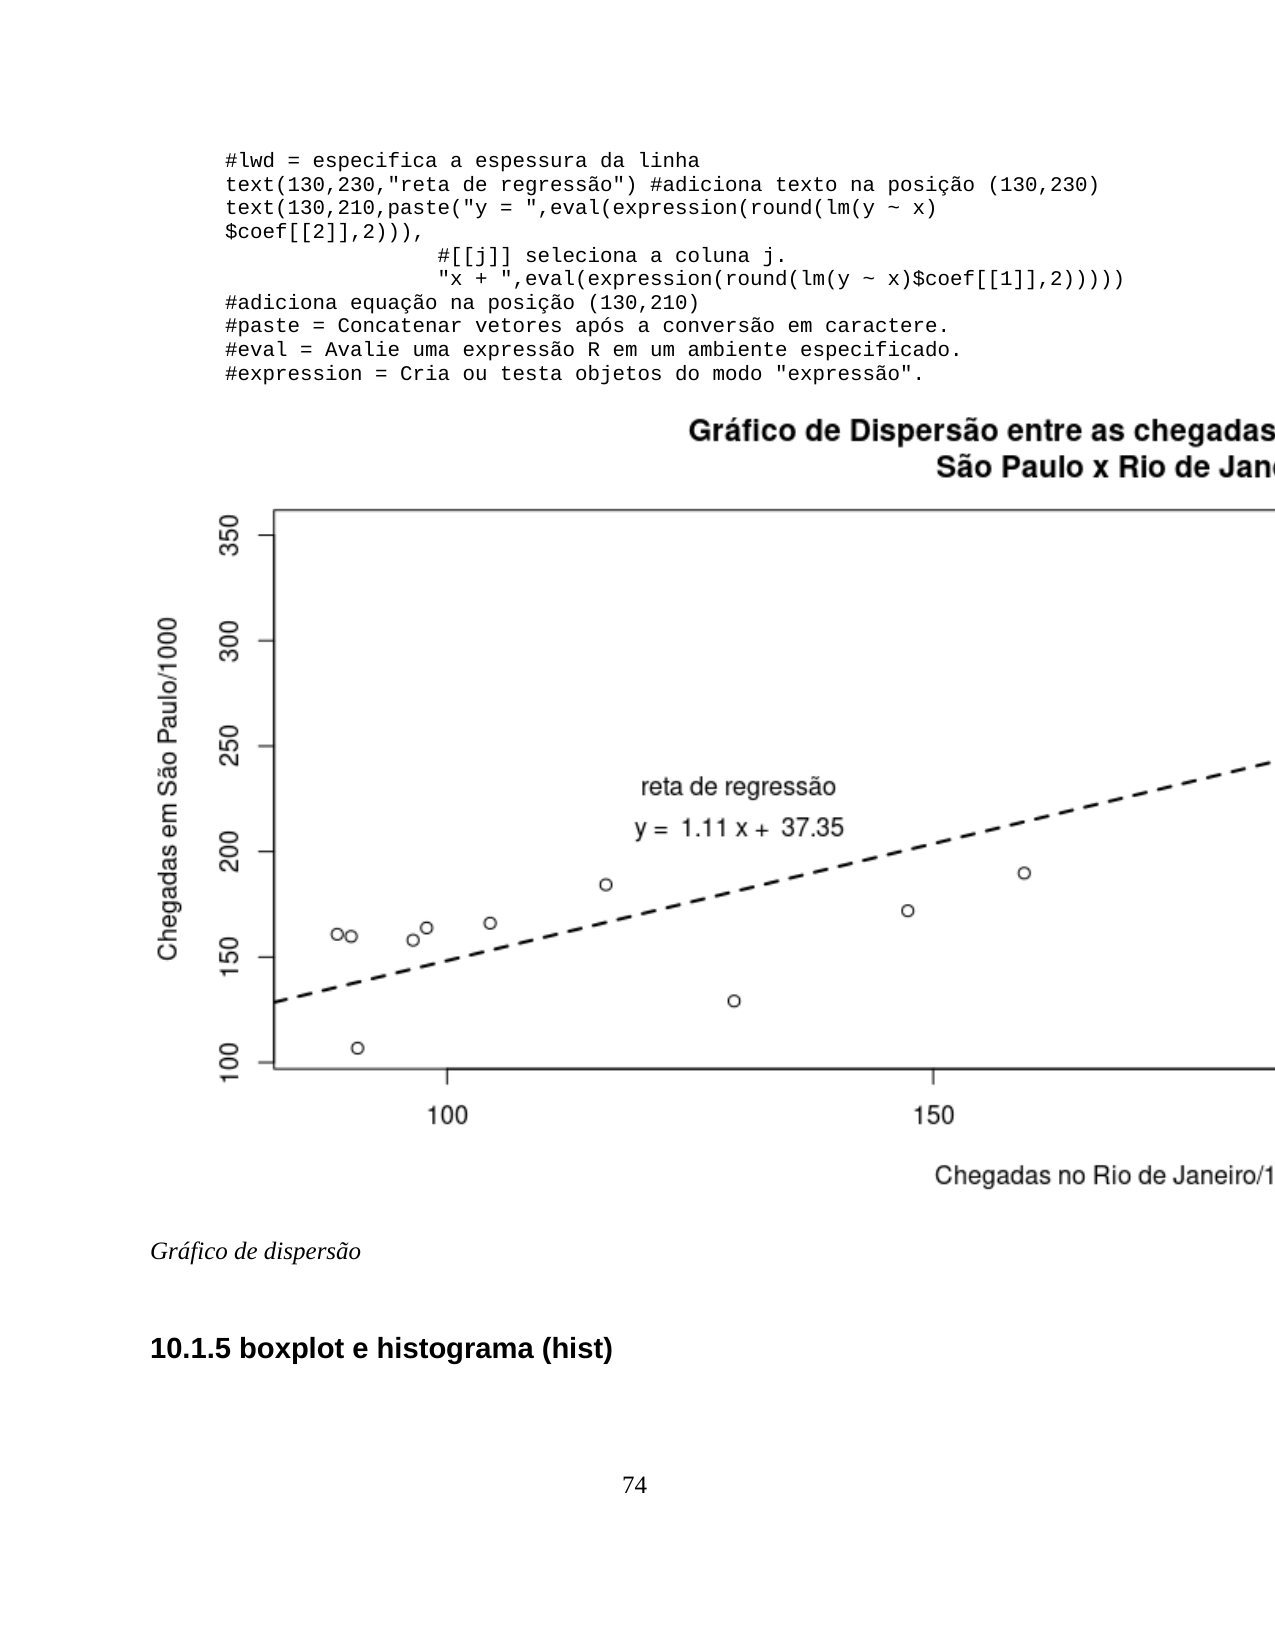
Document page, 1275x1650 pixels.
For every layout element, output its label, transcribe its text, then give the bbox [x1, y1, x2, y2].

picture [150, 386, 1275, 1224]
list #paste = Concatenar vetores após a conversão em caractere. [187, 316, 1125, 339]
list text(130,210,paste("y = ",eval(expression(round(lm(y ~ x)$coef[[2]],2))), [187, 197, 1125, 244]
list #[[j]] seleciona a coluna j. [187, 244, 1125, 268]
list #eval = Avalie uma expressão R em um ambiente especificado. [187, 339, 1125, 363]
list "x + ",eval(expression(round(lm(y ~ x)$coef[[1]],2))))) [187, 268, 1125, 292]
list #lwd = especifica a espessura da linha [187, 150, 1125, 174]
subtitle 10.1.5 boxplot e histograma (hist) [150, 1331, 1125, 1364]
list text(130,230,"reta de regressão") #adiciona texto na posição (130,230) [187, 174, 1125, 197]
list #adiciona equação na posição (130,210) [187, 292, 1125, 316]
list #expression = Cria ou testa objetos do modo "expressão". [187, 363, 1125, 386]
text Gráfico de dispersão [150, 1236, 1125, 1264]
